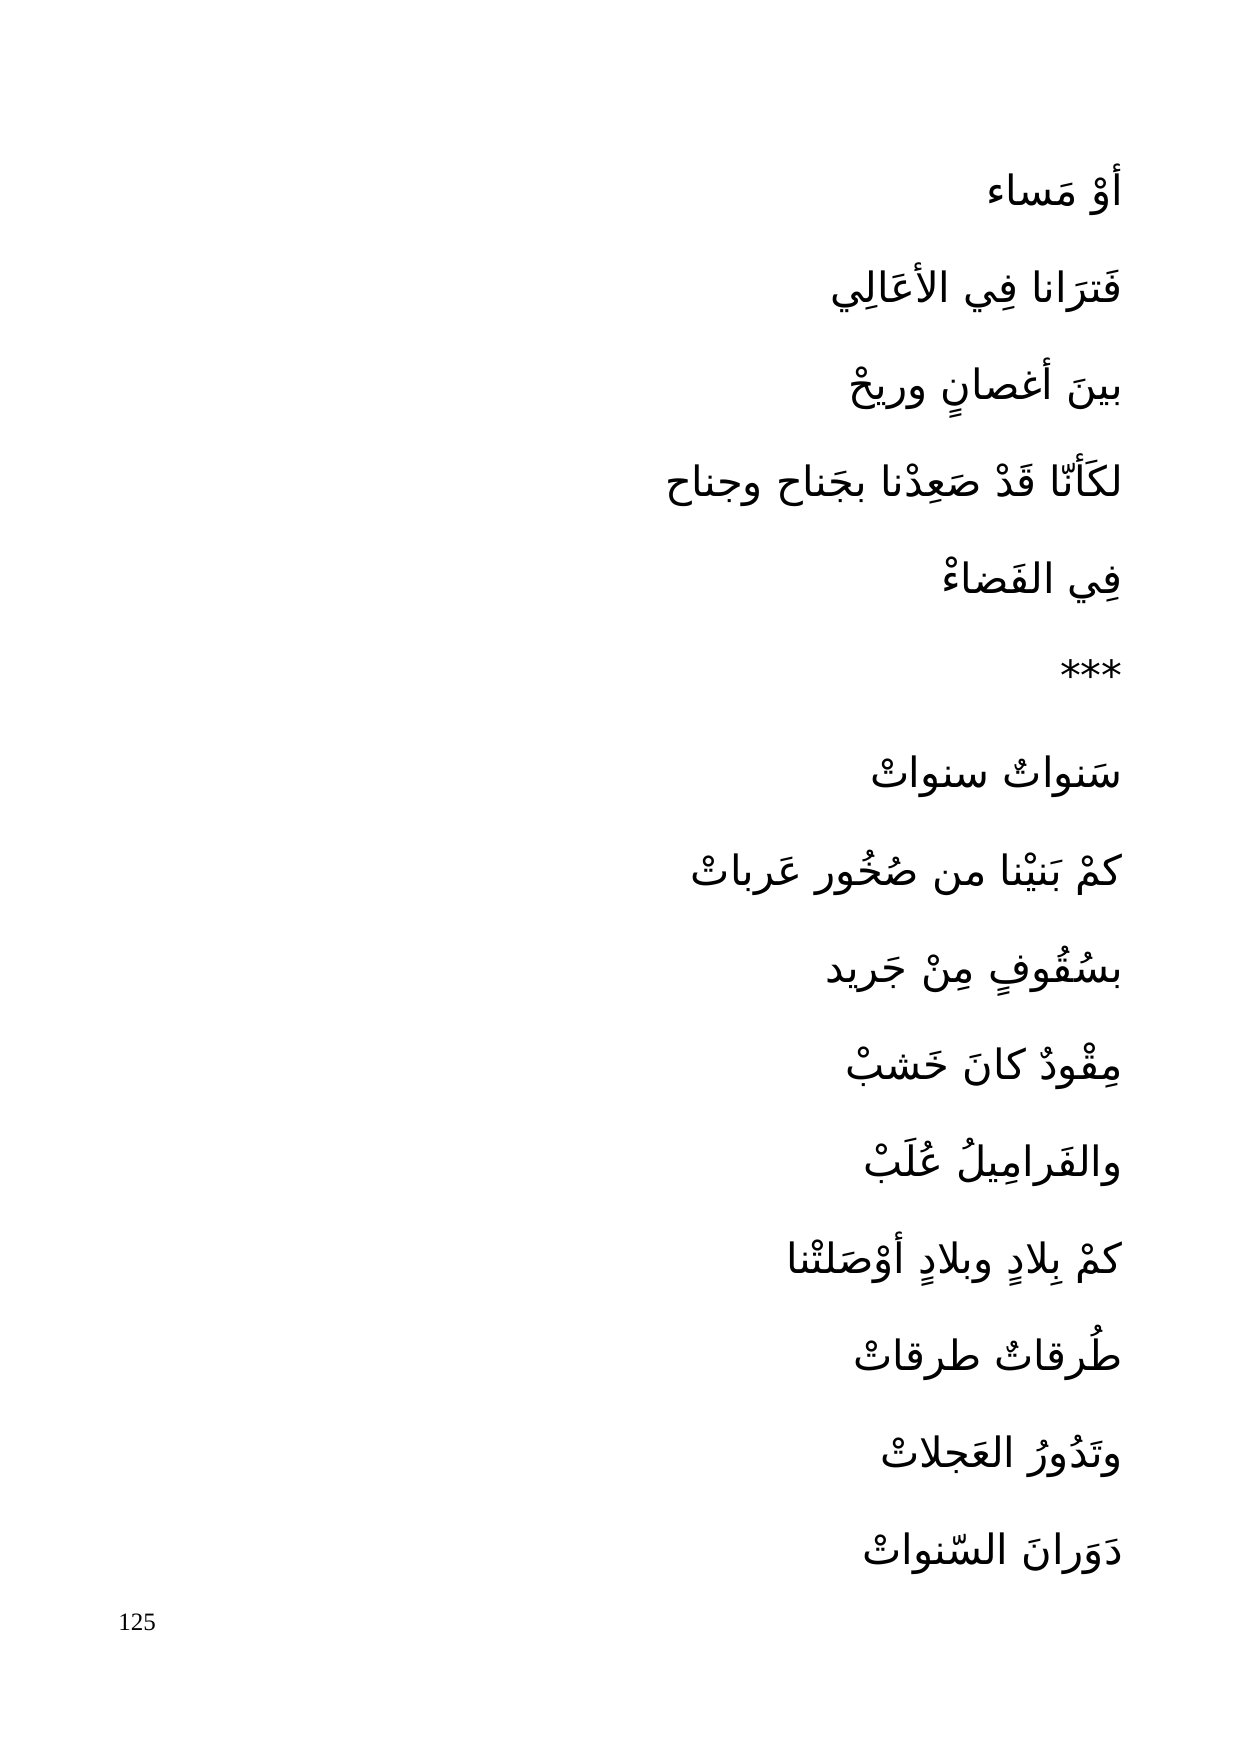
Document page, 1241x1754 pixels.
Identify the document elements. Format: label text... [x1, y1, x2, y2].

text سَنواتٌ سنواتْ [118, 749, 1122, 798]
text طُرقاتٌ طرقاتْ [118, 1332, 1122, 1380]
text كمْ بَنيْنا من صُخُور عَرباتْ [118, 846, 1122, 895]
text لكَأنّا قَدْ صَعِدْنا بجَناح وجناح [118, 458, 1122, 506]
text *** [118, 652, 1122, 701]
text أوْ مَساء [118, 167, 1122, 215]
text بينَ أغصانٍ وريحْ [118, 361, 1122, 409]
text فِي الفَضاءْ [118, 555, 1122, 603]
text بسُقُوفٍ مِنْ جَريد [118, 943, 1122, 992]
text وتَدُورُ العَجلاتْ [118, 1429, 1122, 1477]
text كمْ بِلادٍ وبلادٍ أوْصَلتْنا [118, 1234, 1122, 1283]
text دَوَرانَ السّنواتْ [118, 1526, 1122, 1574]
text مِقْودٌ كانَ خَشبْ [118, 1040, 1122, 1089]
text فَترَانا فِي الأعَالِي [118, 264, 1122, 312]
text والفَرامِيلُ عُلَبْ [118, 1137, 1122, 1186]
